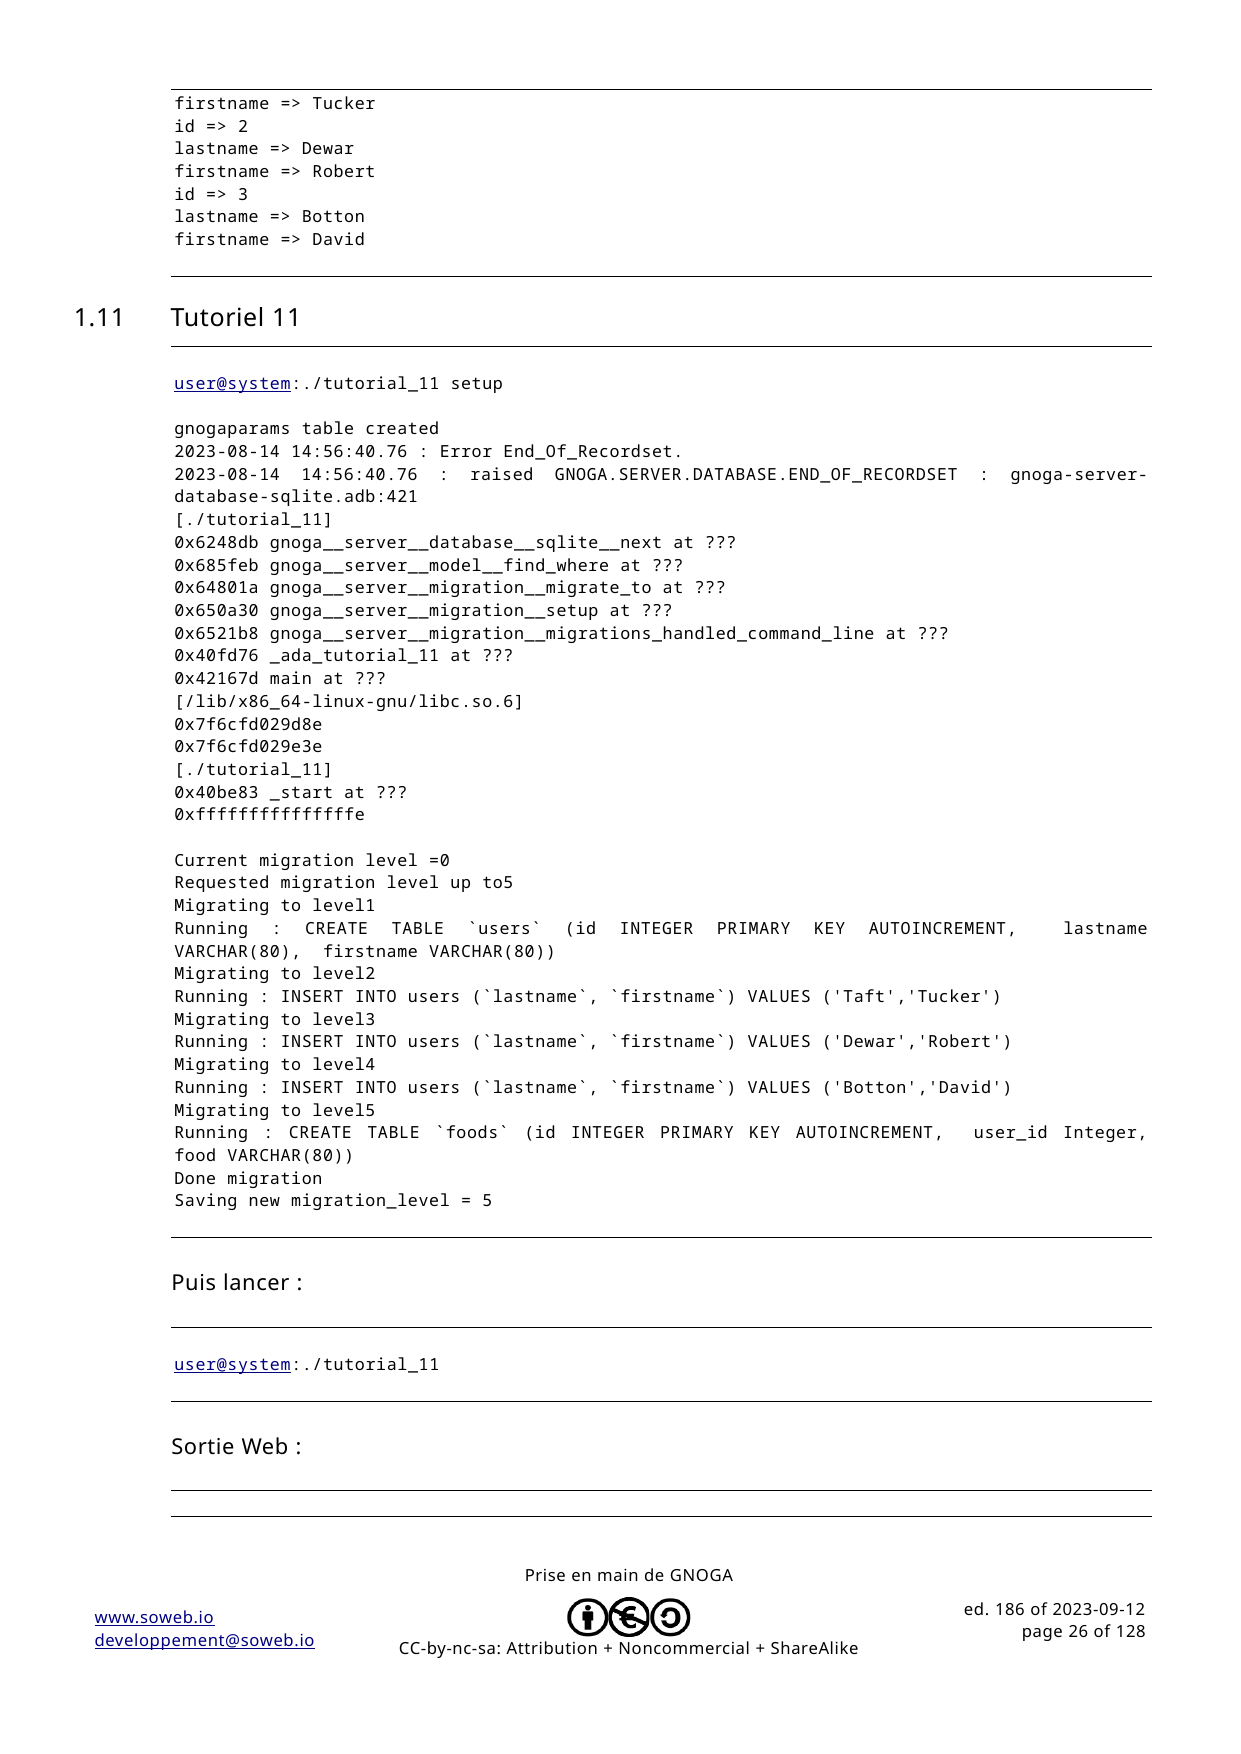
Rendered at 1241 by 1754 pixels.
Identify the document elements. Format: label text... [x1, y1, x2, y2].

list lastname => Dewar [171, 134, 1152, 157]
list [./tutorial_11] [171, 505, 1152, 527]
list Saving new migration_level = 5 [171, 1186, 1152, 1237]
list firstname => David [171, 225, 1152, 276]
list 0x6248db gnoga__server__database__sqlite__next at ??? [171, 527, 1152, 550]
list 0x6521b8 gnoga__server__migration__migrations_handled_command_line at ??? [171, 618, 1152, 641]
list Running : CREATE TABLE `foods` (id INTEGER PRIMARY KEY AUTOINCREMENT, user_id Integer, food VARCHAR(80)) [171, 1118, 1152, 1163]
list 2023-08-14 14:56:40.76 : Error End_Of_Recordset. [171, 437, 1152, 459]
list Running : INSERT INTO users (`lastname`, `firstname`) VALUES ('Taft','Tucker') [171, 982, 1152, 1004]
list [/lib/x86_64-linux-gnu/libc.so.6] [171, 686, 1152, 709]
list Current migration level =0 [171, 845, 1152, 868]
list Migrating to level4 [171, 1050, 1152, 1072]
list Done migration [171, 1163, 1152, 1186]
list Migrating to level1 [171, 891, 1152, 913]
list 0x42167d main at ??? [171, 664, 1152, 686]
subtitle Tutoriel 11 [74, 300, 1152, 334]
list Requested migration level up to5 [171, 868, 1152, 891]
list 0x650a30 gnoga__server__migration__setup at ??? [171, 596, 1152, 618]
list Running : INSERT INTO users (`lastname`, `firstname`) VALUES ('Dewar','Robert') [171, 1027, 1152, 1050]
list id => 2 [171, 111, 1152, 134]
list id => 3 [171, 179, 1152, 202]
list 0x64801a gnoga__server__migration__migrate_to at ??? [171, 573, 1152, 596]
list Running : CREATE TABLE `users` (id INTEGER PRIMARY KEY AUTOINCREMENT, lastname VARCHAR(80), firstname VARCHAR(80)) [171, 913, 1152, 959]
text Sortie Web : [171, 1431, 1152, 1490]
list 0x685feb gnoga__server__model__find_where at ??? [171, 550, 1152, 573]
list user@system:./tutorial_11 [171, 1328, 1152, 1401]
list Migrating to level2 [171, 959, 1152, 982]
list Migrating to level5 [171, 1095, 1152, 1118]
list Migrating to level3 [171, 1004, 1152, 1027]
list firstname => Robert [171, 157, 1152, 179]
list lastname => Botton [171, 202, 1152, 225]
list 0xfffffffffffffffe [171, 800, 1152, 826]
list firstname => Tucker [171, 90, 1152, 111]
list user@system:./tutorial_11 setup gnogaparams table created [171, 347, 1152, 437]
list 2023-08-14 14:56:40.76 : raised GNOGA.SERVER.DATABASE.END_OF_RECORDSET : gnoga-server-database-sqlite.adb:421 [171, 459, 1152, 505]
list 0x40fd76 _ada_tutorial_11 at ??? [171, 641, 1152, 664]
text Puis lancer : [171, 1267, 1152, 1297]
list 0x7f6cfd029e3e [171, 732, 1152, 754]
picture [566, 1597, 691, 1637]
list Running : INSERT INTO users (`lastname`, `firstname`) VALUES ('Botton','David') [171, 1072, 1152, 1095]
list 0x40be83 _start at ??? [171, 777, 1152, 800]
list 0x7f6cfd029d8e [171, 709, 1152, 732]
list [./tutorial_11] [171, 754, 1152, 777]
